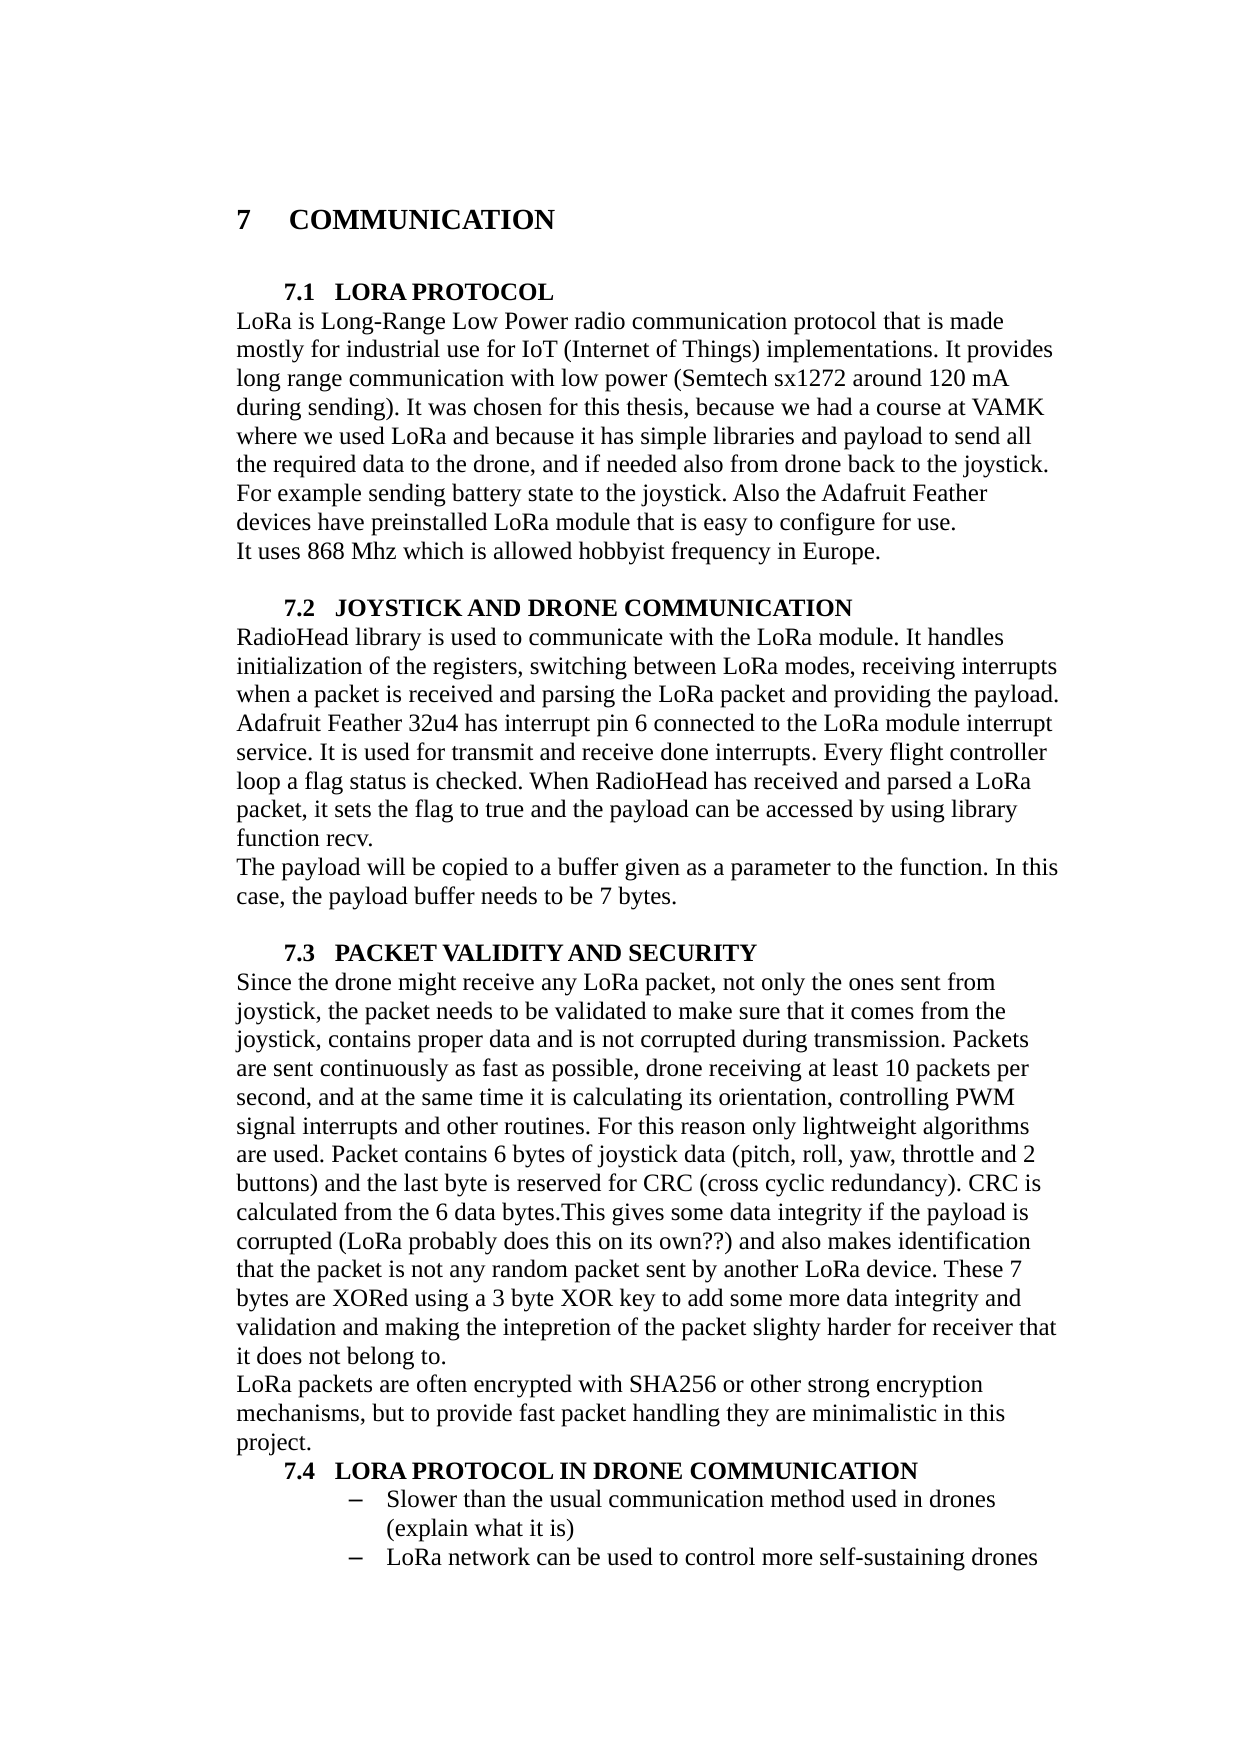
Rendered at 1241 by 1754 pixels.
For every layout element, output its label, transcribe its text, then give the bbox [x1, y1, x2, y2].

text Since the drone might receive any LoRa packet, not only the ones sent from joystick, the packet needs to be validated to make sure that it comes from the joystick, contains proper data and is not corrupted during transmission. Packets are sent continuously as fast as possible, drone receiving at least 10 packets per second, and at the same time it is calculating its orientation, controlling PWM signal interrupts and other routines. For this reason only lightweight algorithms are used. Packet contains 6 bytes of joystick data (pitch, roll, yaw, throttle and 2 buttons) and the last byte is reserved for CRC (cross cyclic redundancy). CRC is calculated from the 6 data bytes.This gives some data integrity if the payload is corrupted (LoRa probably does this on its own??) and also makes identification that the packet is not any random packet sent by another LoRa device. These 7 bytes are XORed using a 3 byte XOR key to add some more data integrity and validation and making the intepretion of the packet slighty harder for receiver that it does not belong to. [236, 967, 1063, 1369]
subtitle Lora protocol [283, 277, 1063, 306]
text RadioHead library is used to communicate with the LoRa module. It handles initialization of the registers, switching between LoRa modes, receiving interrupts when a packet is received and parsing the LoRa packet and providing the payload. [236, 622, 1063, 708]
text It uses 868 Mhz which is allowed hobbyist frequency in Europe. [236, 536, 1063, 564]
text The payload will be copied to a buffer given as a parameter to the function. In this case, the payload buffer needs to be 7 bytes. [236, 852, 1063, 909]
text Adafruit Feather 32u4 has interrupt pin 6 connected to the LoRa module interrupt service. It is used for transmit and receive done interrupts. Every flight controller loop a flag status is checked. When RadioHead has received and parsed a LoRa packet, it sets the flag to true and the payload can be accessed by using library function recv. [236, 708, 1063, 852]
subtitle Communication [236, 202, 1063, 236]
subtitle Lora protocol in drone communication [283, 1456, 1063, 1484]
subtitle Packet validity and security [283, 938, 1063, 967]
subtitle Joystick and drone communication [283, 593, 1063, 622]
text LoRa packets are often encrypted with SHA256 or other strong encryption mechanisms, but to provide fast packet handling they are minimalistic in this project. [236, 1369, 1063, 1456]
list LoRa network can be used to control more self-sustaining drones [349, 1542, 1063, 1571]
text LoRa is Long-Range Low Power radio communication protocol that is made mostly for industrial use for IoT (Internet of Things) implementations. It provides long range communication with low power (Semtech sx1272 around 120 mA during sending). It was chosen for this thesis, because we had a course at VAMK where we used LoRa and because it has simple libraries and payload to send all the required data to the drone, and if needed also from drone back to the joystick. For example sending battery state to the joystick. Also the Adafruit Feather devices have preinstalled LoRa module that is easy to configure for use. [236, 306, 1063, 536]
list Slower than the usual communication method used in drones (explain what it is) [349, 1484, 1063, 1542]
